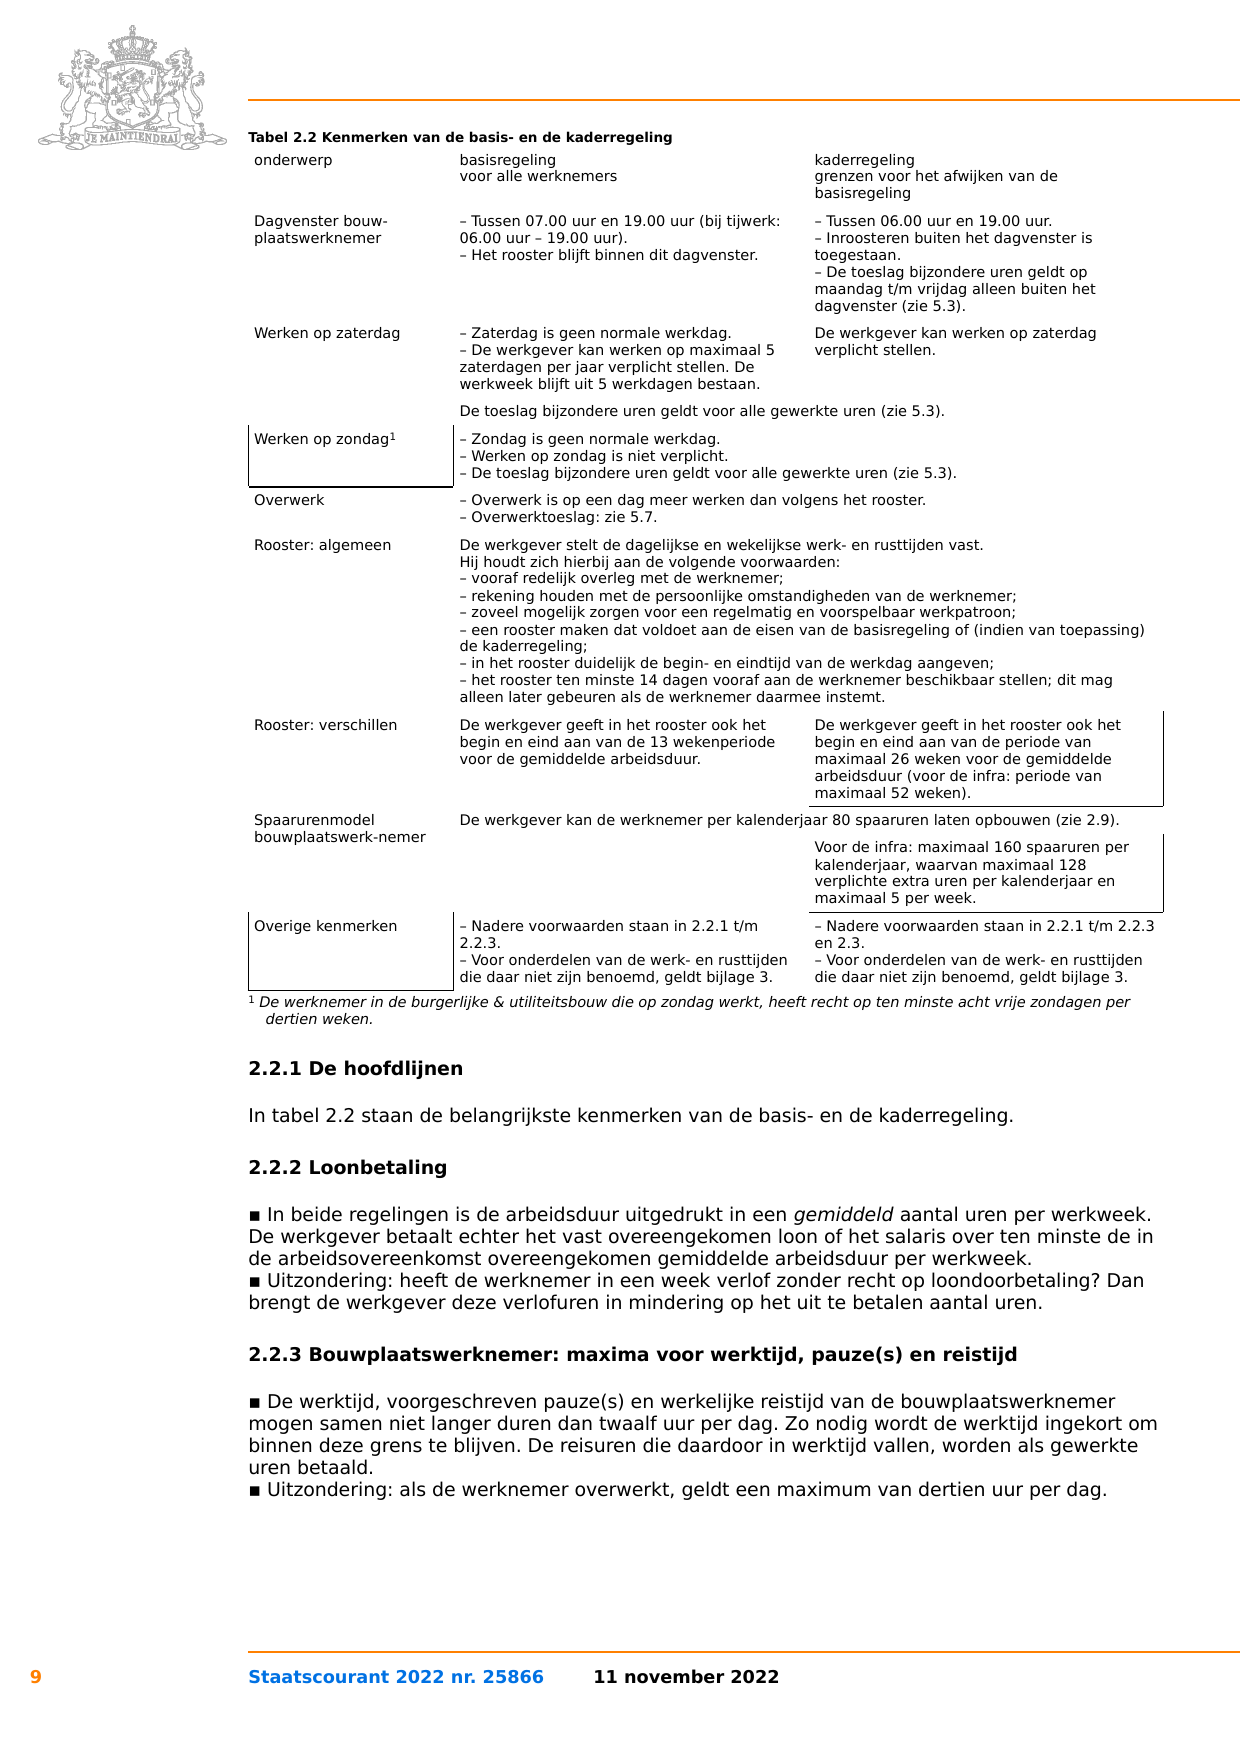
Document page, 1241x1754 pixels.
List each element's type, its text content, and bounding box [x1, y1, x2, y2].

table_cell basisregeling voor alle werknemers [454, 147, 808, 207]
text ▪ Uitzondering: heeft de werknemer in een week verlof zonder recht op loondoorbetaling? Dan brengt de werkgever deze verlofuren in mindering op het uit te betalen aantal uren. [248, 1270, 1163, 1314]
table_cell – Nadere voorwaarden staan in 2.2.1 t/m 2.2.3. – Voor onderdelen van de werk- en rusttijden die daar niet zijn benoemd, geldt bijlage 3. [454, 913, 808, 990]
table_cell – Zaterdag is geen normale werkdag. – De werkgever kan werken op maximaal 5 zaterdagen per jaar verplicht stellen. De werkweek blijft uit 5 werkdagen bestaan. [454, 320, 808, 398]
table_cell Overige kenmerken [249, 913, 453, 990]
text ▪ Uitzondering: als de werknemer overwerkt, geldt een maximum van dertien uur per dag. [248, 1479, 1163, 1501]
table_header Tabel 2.2 Kenmerken van de basis- en de kaderregeling [248, 130, 1163, 146]
table_cell [454, 835, 808, 912]
subtitle 2.2.2 Loonbetaling [248, 1157, 1163, 1179]
table_cell 1 De werknemer in de burgerlijke & utiliteitsbouw die op zondag werkt, heeft recht op ten minste acht vrije zondagen per dertien weken. [248, 991, 1163, 1028]
table_cell onderwerp [249, 147, 453, 207]
table_cell Spaarurenmodel bouwplaatswerk-nemer [249, 807, 453, 912]
picture [38, 25, 227, 150]
table_cell – Tussen 07.00 uur en 19.00 uur (bij tijwerk: 06.00 uur – 19.00 uur). – Het rooster blijft binnen dit dagvenster. [454, 208, 808, 319]
table_cell De werkgever stelt de dagelijkse en wekelijkse werk- en rusttijden vast. Hij houdt zich hierbij aan de volgende voorwaarden: – vooraf redelijk overleg met de werknemer; – rekening houden met de persoonlijke omstandigheden van de werknemer; – zoveel mogelijk zorgen voor een regelmatig en voorspelbaar werkpatroon; – een rooster maken dat voldoet aan de eisen van de basisregeling of (indien van toepassing) de kaderregeling; – in het rooster duidelijk de begin- en eindtijd van de werkdag aangeven; – het rooster ten minste 14 dagen vooraf aan de werknemer beschikbaar stellen; dit mag alleen later gebeuren als de werknemer daarmee instemt. [454, 532, 1163, 711]
table_cell Dagvenster bouw- plaatswerknemer [249, 208, 453, 319]
table_cell De werkgever geeft in het rooster ook het begin en eind aan van de 13 wekenperiode voor de gemiddelde arbeidsduur. [454, 712, 808, 806]
table_cell Overwerk [249, 488, 453, 531]
subtitle 2.2.1 De hoofdlijnen [248, 1058, 1163, 1080]
subtitle 2.2.3 Bouwplaatswerknemer: maxima voor werktijd, pauze(s) en reistijd [248, 1344, 1163, 1366]
table_cell Werken op zaterdag [249, 320, 453, 425]
table_cell – Zondag is geen normale werkdag. – Werken op zondag is niet verplicht. – De toeslag bijzondere uren geldt voor alle gewerkte uren (zie 5.3). [454, 426, 1163, 486]
table_cell Rooster: verschillen [249, 712, 453, 806]
text ▪ In beide regelingen is de arbeidsduur uitgedrukt in een gemiddeld aantal uren per werkweek. De werkgever betaalt echter het vast overeengekomen loon of het salaris over ten minste de in de arbeidsovereenkomst overeengekomen gemiddelde arbeidsduur per werkweek. [248, 1204, 1163, 1270]
table_cell Rooster: algemeen [249, 532, 453, 711]
table_cell – Tussen 06.00 uur en 19.00 uur. – Inroosteren buiten het dagvenster is toegestaan. – De toeslag bijzondere uren geldt op maandag t/m vrijdag alleen buiten het dagvenster (zie 5.3). [809, 208, 1163, 319]
table_cell De werkgever geeft in het rooster ook het begin en eind aan van de periode van maximaal 26 weken voor de gemiddelde arbeidsduur (voor de infra: periode van maximaal 52 weken). [809, 712, 1163, 806]
table_cell De toeslag bijzondere uren geldt voor alle gewerkte uren (zie 5.3). [454, 399, 1163, 425]
table_cell – Overwerk is op een dag meer werken dan volgens het rooster. – Overwerktoeslag: zie 5.7. [454, 488, 1163, 531]
table_cell De werkgever kan werken op zaterdag verplicht stellen. [809, 320, 1163, 398]
text In tabel 2.2 staan de belangrijkste kenmerken van de basis- en de kaderregeling. [248, 1105, 1163, 1127]
table_cell Voor de infra: maximaal 160 spaaruren per kalenderjaar, waarvan maximaal 128 verplichte extra uren per kalenderjaar en maximaal 5 per week. [809, 835, 1163, 912]
table_cell – Nadere voorwaarden staan in 2.2.1 t/m 2.2.3 en 2.3. – Voor onderdelen van de werk- en rusttijden die daar niet zijn benoemd, geldt bijlage 3. [809, 913, 1163, 990]
table_cell De werkgever kan de werknemer per kalenderjaar 80 spaaruren laten opbouwen (zie 2.9). [454, 807, 1163, 834]
text ▪ De werktijd, voorgeschreven pauze(s) en werkelijke reistijd van de bouwplaatswerknemer mogen samen niet langer duren dan twaalf uur per dag. Zo nodig wordt de werktijd ingekort om binnen deze grens te blijven. De reisuren die daardoor in werktijd vallen, worden als gewerkte uren betaald. [248, 1391, 1163, 1479]
table_cell Werken op zondag1 [249, 426, 453, 486]
table_cell kaderregeling grenzen voor het afwijken van de basisregeling [809, 147, 1163, 207]
